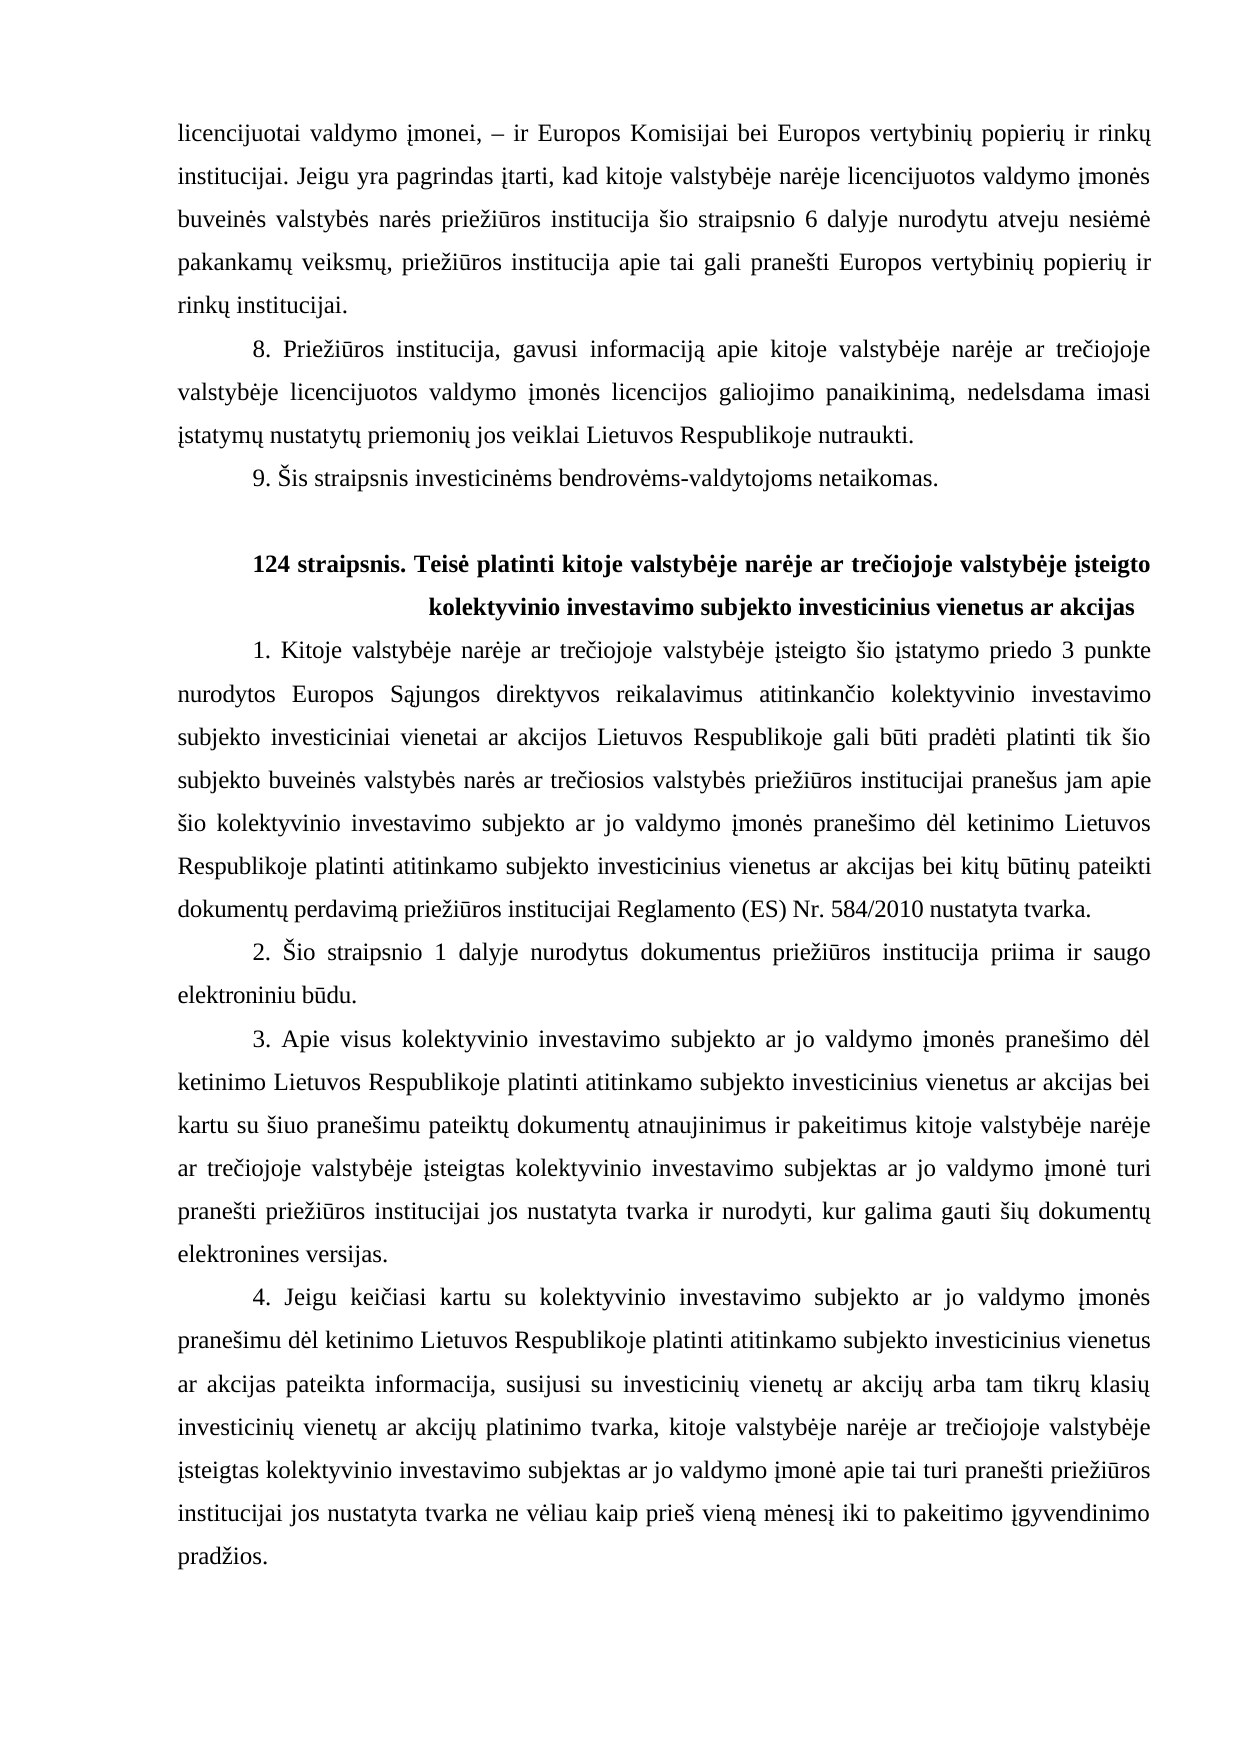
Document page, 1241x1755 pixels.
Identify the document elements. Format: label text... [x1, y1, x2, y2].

text 4. Jeigu keičiasi kartu su kolektyvinio investavimo subjekto ar jo valdymo įmonės pranešimu dėl ketinimo Lietuvos Respublikoje platinti atitinkamo subjekto investicinius vienetus ar akcijas pateikta informacija, susijusi su investicinių vienetų ar akcijų arba tam tikrų klasių investicinių vienetų ar akcijų platinimo tvarka, kitoje valstybėje narėje ar trečiojoje valstybėje įsteigtas kolektyvinio investavimo subjektas ar jo valdymo įmonė apie tai turi pranešti priežiūros institucijai jos nustatyta tvarka ne vėliau kaip prieš vieną mėnesį iki to pakeitimo įgyvendinimo pradžios. [177, 1282, 1152, 1570]
text 8. Priežiūros institucija, gavusi informaciją apie kitoje valstybėje narėje ar trečiojoje valstybėje licencijuotos valdymo įmonės licencijos galiojimo panaikinimą, nedelsdama imasi įstatymų nustatytų priemonių jos veiklai Lietuvos Respublikoje nutraukti. [177, 334, 1152, 449]
text 3. Apie visus kolektyvinio investavimo subjekto ar jo valdymo įmonės pranešimo dėl ketinimo Lietuvos Respublikoje platinti atitinkamo subjekto investicinius vienetus ar akcijas bei kartu su šiuo pranešimu pateiktų dokumentų atnaujinimus ir pakeitimus kitoje valstybėje narėje ar trečiojoje valstybėje įsteigtas kolektyvinio investavimo subjektas ar jo valdymo įmonė turi pranešti priežiūros institucijai jos nustatyta tvarka ir nurodyti, kur galima gauti šių dokumentų elektronines versijas. [177, 1024, 1152, 1268]
text 9. Šis straipsnis investicinėms bendrovėms-valdytojoms netaikomas. [177, 463, 1152, 492]
text licencijuotai valdymo įmonei, – ir Europos Komisijai bei Europos vertybinių popierių ir rinkų institucijai. Jeigu yra pagrindas įtarti, kad kitoje valstybėje narėje licencijuotos valdymo įmonės buveinės valstybės narės priežiūros institucija šio straipsnio 6 dalyje nurodytu atveju nesiėmė pakankamų veiksmų, priežiūros institucija apie tai gali pranešti Europos vertybinių popierių ir rinkų institucijai. [177, 118, 1152, 319]
text 1. Kitoje valstybėje narėje ar trečiojoje valstybėje įsteigto šio įstatymo priedo 3 punkte nurodytos Europos Sąjungos direktyvos reikalavimus atitinkančio kolektyvinio investavimo subjekto investiciniai vienetai ar akcijos Lietuvos Respublikoje gali būti pradėti platinti tik šio subjekto buveinės valstybės narės ar trečiosios valstybės priežiūros institucijai pranešus jam apie šio kolektyvinio investavimo subjekto ar jo valdymo įmonės pranešimo dėl ketinimo Lietuvos Respublikoje platinti atitinkamo subjekto investicinius vienetus ar akcijas bei kitų būtinų pateikti dokumentų perdavimą priežiūros institucijai Reglamento (ES) Nr. 584/2010 nustatyta tvarka. [177, 636, 1152, 923]
text 2. Šio straipsnio 1 dalyje nurodytus dokumentus priežiūros institucija priima ir saugo elektroniniu būdu. [177, 937, 1152, 1009]
text 124 straipsnis. Teisė platinti kitoje valstybėje narėje ar trečiojoje valstybėje įsteigto kolektyvinio investavimo subjekto investicinius vienetus ar akcijas [252, 549, 1152, 621]
